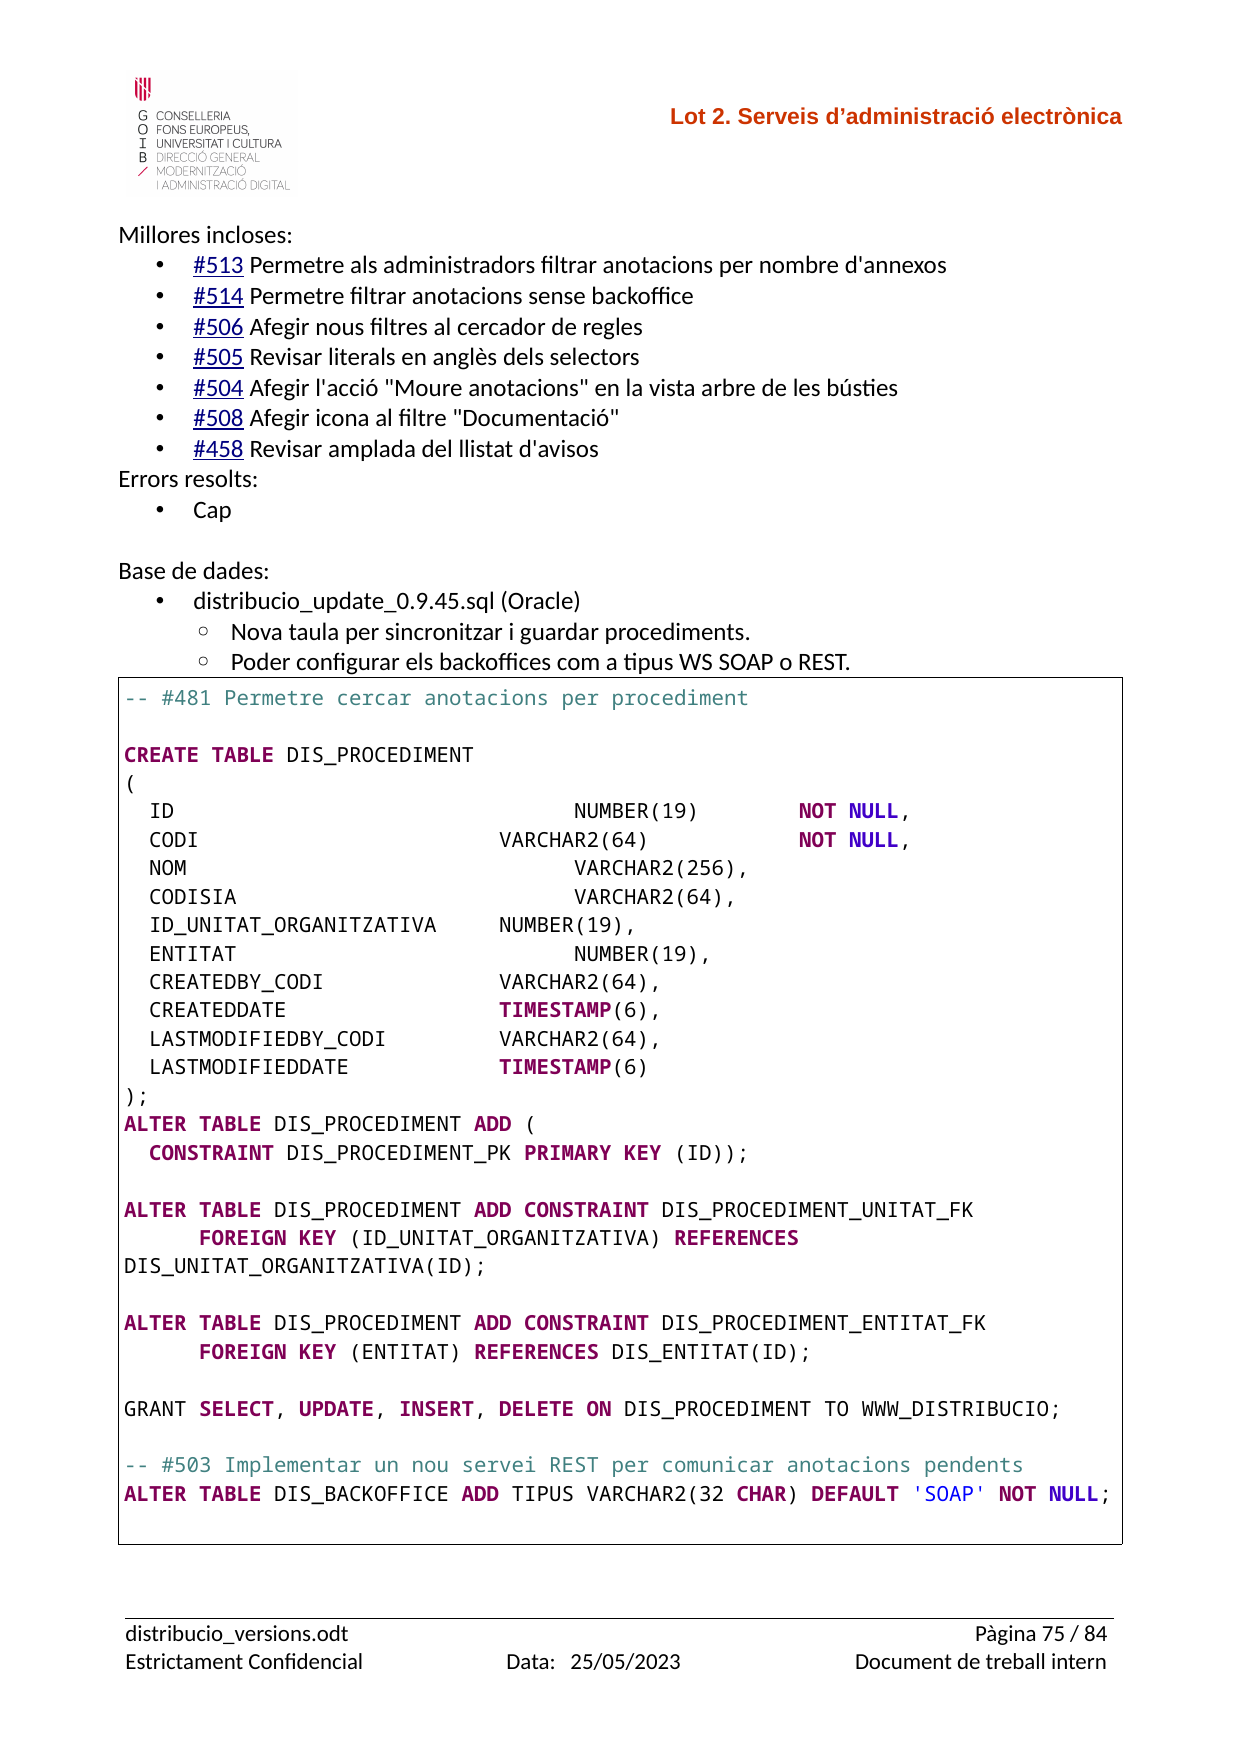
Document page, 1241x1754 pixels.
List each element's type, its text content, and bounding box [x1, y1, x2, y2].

list #514 Permetre filtrar anotacions sense backoffice [156, 280, 1122, 311]
table_header -- #481 Permetre cercar anotacions per procediment CREATE TABLE DIS_PROCEDIMENT ( ID NUMBER(19) NOT NULL, CODI VARCHAR2(64) NOT NULL, NOM VARCHAR2(256), CODISIA VARCHAR2(64), ID_UNITAT_ORGANITZATIVA NUMBER(19), ENTITAT NUMBER(19), CREATEDBY_CODI VARCHAR2(64), CREATEDDATE TIMESTAMP(6), LASTMODIFIEDBY_CODI VARCHAR2(64), LASTMODIFIEDDATE TIMESTAMP(6) ); ALTER TABLE DIS_PROCEDIMENT ADD ( CONSTRAINT DIS_PROCEDIMENT_PK PRIMARY KEY (ID)); ALTER TABLE DIS_PROCEDIMENT ADD CONSTRAINT DIS_PROCEDIMENT_UNITAT_FK FOREIGN KEY (ID_UNITAT_ORGANITZATIVA) REFERENCES DIS_UNITAT_ORGANITZATIVA(ID); ALTER TABLE DIS_PROCEDIMENT ADD CONSTRAINT DIS_PROCEDIMENT_ENTITAT_FK FOREIGN KEY (ENTITAT) REFERENCES DIS_ENTITAT(ID); GRANT SELECT, UPDATE, INSERT, DELETE ON DIS_PROCEDIMENT TO WWW_DISTRIBUCIO; -- #503 Implementar un nou servei REST per comunicar anotacions pendents ALTER TABLE DIS_BACKOFFICE ADD TIPUS VARCHAR2(32 CHAR) DEFAULT 'SOAP' NOT NULL; [119, 678, 1122, 1544]
list distribucio_update_0.9.45.sql (Oracle) [156, 585, 1122, 616]
list Poder configurar els backoffices com a tipus WS SOAP o REST. [193, 646, 1122, 677]
picture [126, 70, 299, 197]
list #506 Afegir nous filtres al cercador de regles [156, 311, 1122, 341]
list #513 Permetre als administradors filtrar anotacions per nombre d'annexos [156, 250, 1122, 280]
list #505 Revisar literals en anglès dels selectors [156, 341, 1122, 372]
text Millores incloses: [118, 219, 1122, 250]
list Nova taula per sincronitzar i guardar procediments. [193, 616, 1122, 646]
list Cap [156, 494, 1122, 524]
text Base de dades: [118, 555, 1122, 585]
list #504 Afegir l'acció "Moure anotacions" en la vista arbre de les bústies [156, 372, 1122, 402]
list #508 Afegir icona al filtre "Documentació" [156, 402, 1122, 433]
list #458 Revisar amplada del llistat d'avisos [156, 433, 1122, 463]
text Errors resolts: [118, 463, 1122, 494]
